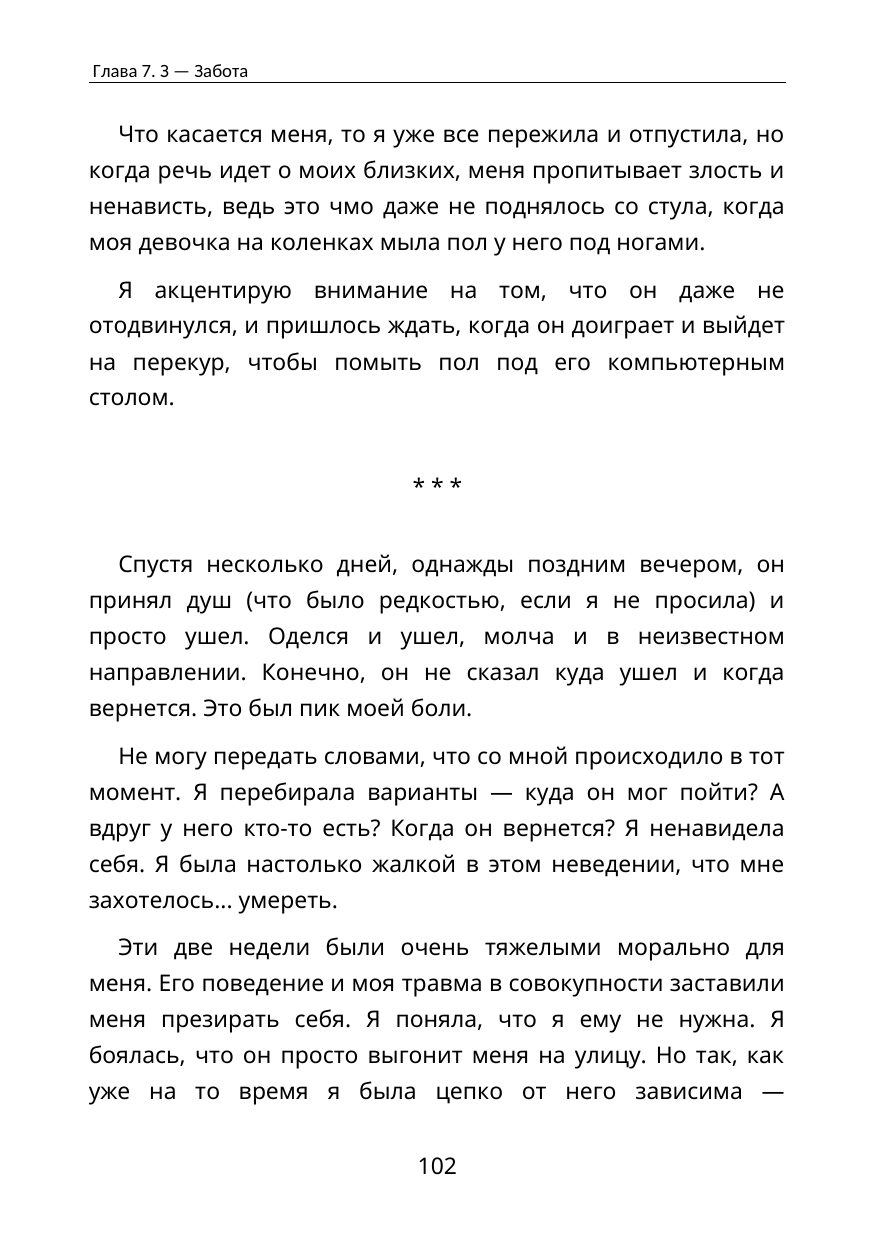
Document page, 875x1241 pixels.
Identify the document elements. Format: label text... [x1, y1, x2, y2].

text Я акцентирую внимание на том, что он даже не отодвинулся, и пришлось ждать, когда он доиграет и выйдет на перекур, чтобы помыть пол под его компьютерным столом. [88, 273, 786, 413]
subtitle * * * [88, 471, 786, 502]
text Эти две недели были очень тяжелыми морально для меня. Его поведение и моя травма в совокупности заставили меня презирать себя. Я поняла, что я ему не нужна. Я боялась, что он просто выгонит меня на улицу. Но так, как уже на то время я была цепко от него зависима — [88, 931, 786, 1106]
text Не могу передать словами, что со мной происходило в тот момент. Я перебирала варианты — куда он мог пойти? А вдруг у него кто-то есть? Когда он вернется? Я ненавидела себя. Я была настолько жалкой в этом неведении, что мне захотелось... умереть. [88, 740, 786, 915]
text Спустя несколько дней, однажды поздним вечером, он принял душ (что было редкостью, если я не просила) и просто ушел. Оделся и ушел, молча и в неизвестном направлении. Конечно, он не сказал куда ушел и когда вернется. Это был пик моей боли. [88, 548, 786, 723]
text Что касается меня, то я уже все пережила и отпустила, но когда речь идет о моих близких, меня пропитывает злость и ненависть, ведь это чмо даже не поднялось со стула, когда моя девочка на коленках мыла пол у него под ногами. [88, 118, 786, 257]
